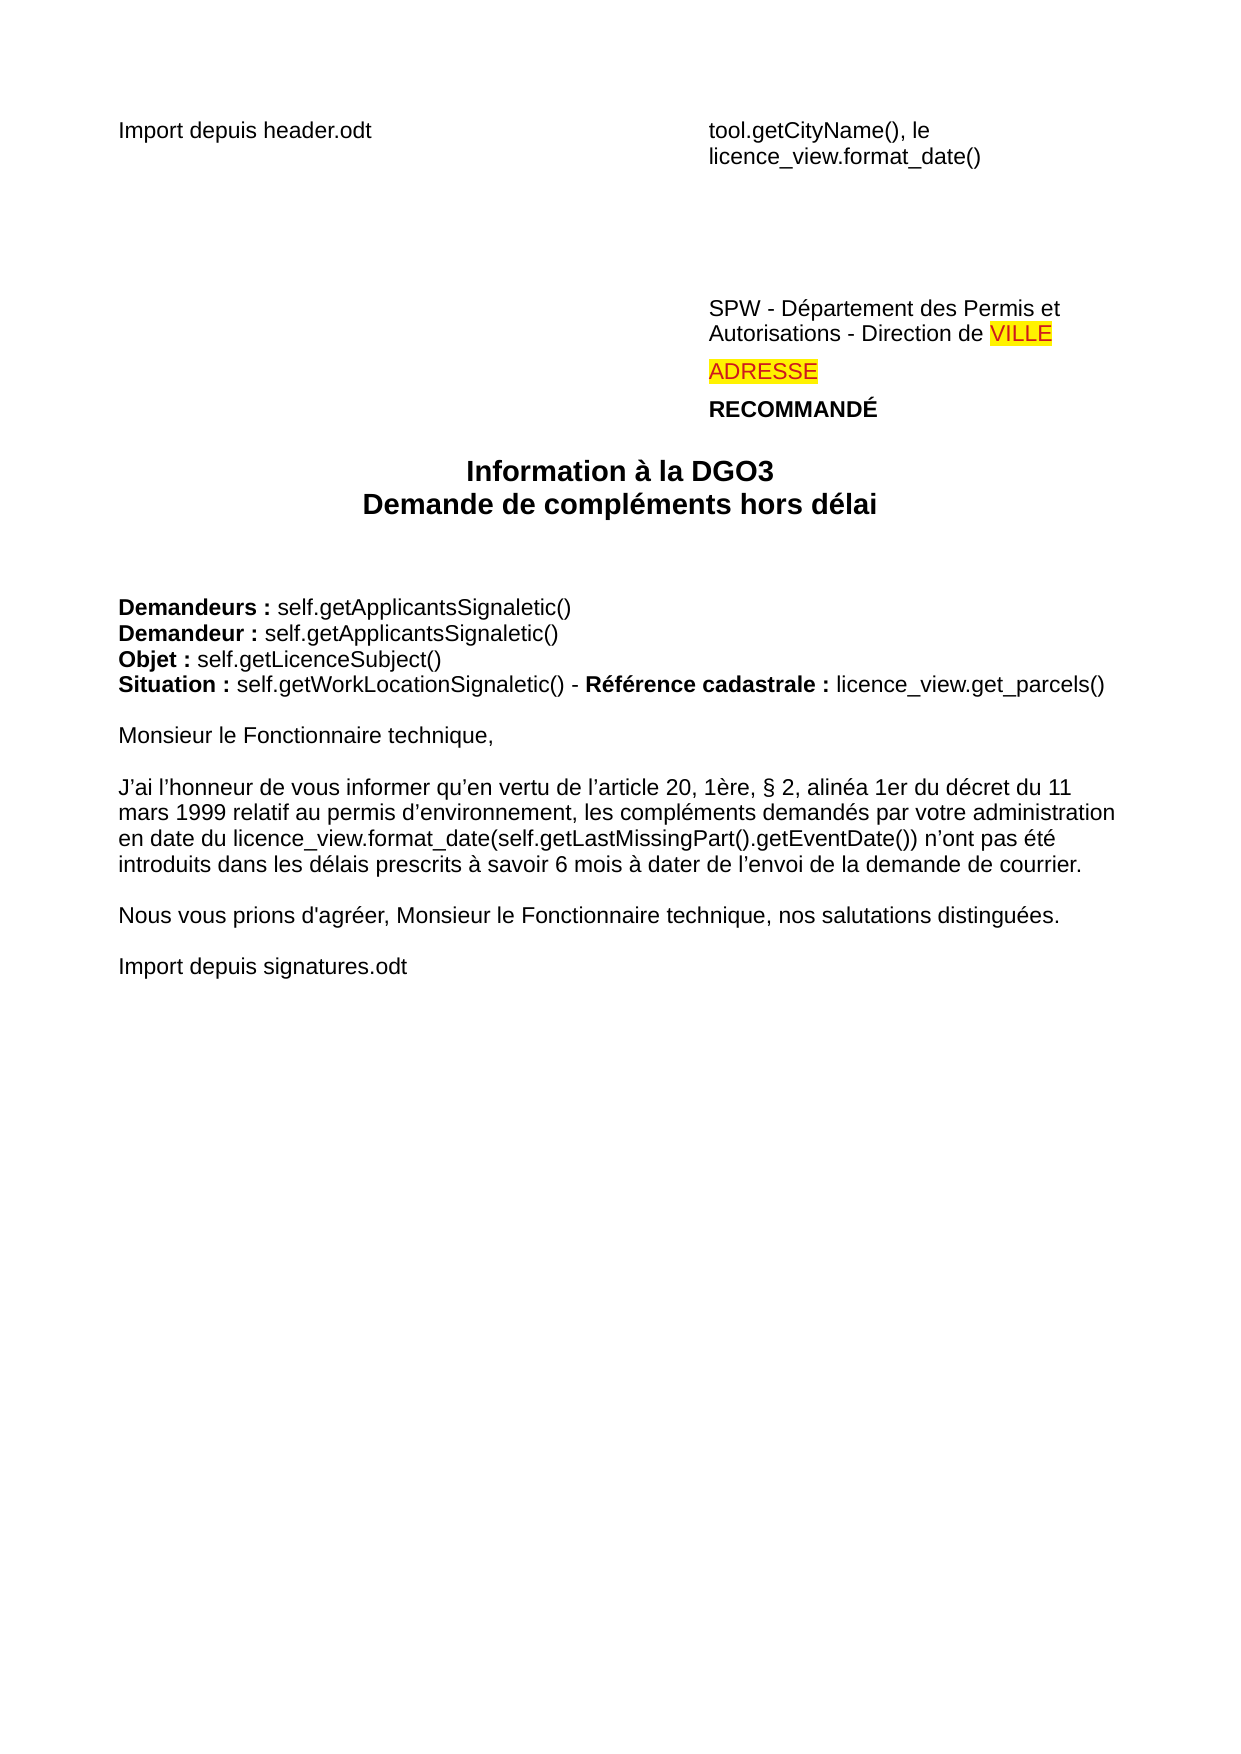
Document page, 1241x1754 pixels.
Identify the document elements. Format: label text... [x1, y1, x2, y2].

text Import depuis signatures.odt [118, 954, 1122, 979]
text J’ai l’honneur de vous informer qu’en vertu de l’article 20, 1ère, § 2, alinéa 1er du décret du 11 mars 1999 relatif au permis d’environnement, les compléments demandés par votre administration en date du licence_view.format_date(self.getLastMissingPart().getEventDate()) n’ont pas été introduits dans les délais prescrits à savoir 6 mois à dater de l’envoi de la demande de courrier. [118, 774, 1122, 877]
text Demandeur : self.getApplicantsSignaletic() [118, 621, 1122, 646]
title Information à la DGO3 [118, 455, 1122, 488]
text Monsieur le Fonctionnaire technique, [118, 723, 1122, 749]
table_header tool.getCityName(), le licence_view.format_date() SPW - Département des Permis et Autorisations - Direction de VILLE ADRESSE RECOMMANDÉ [709, 118, 1128, 423]
text Demandeurs : self.getApplicantsSignaletic() [118, 595, 1122, 621]
text Nous vous prions d'agréer, Monsieur le Fonctionnaire technique, nos salutations distinguées. [118, 902, 1122, 928]
text Objet : self.getLicenceSubject() [118, 646, 1122, 672]
title Demande de compléments hors délai [118, 488, 1122, 521]
table_header Import depuis header.odt [118, 118, 708, 423]
text Situation : self.getWorkLocationSignaletic() - Référence cadastrale : licence_view.get_parcels() [118, 672, 1122, 697]
